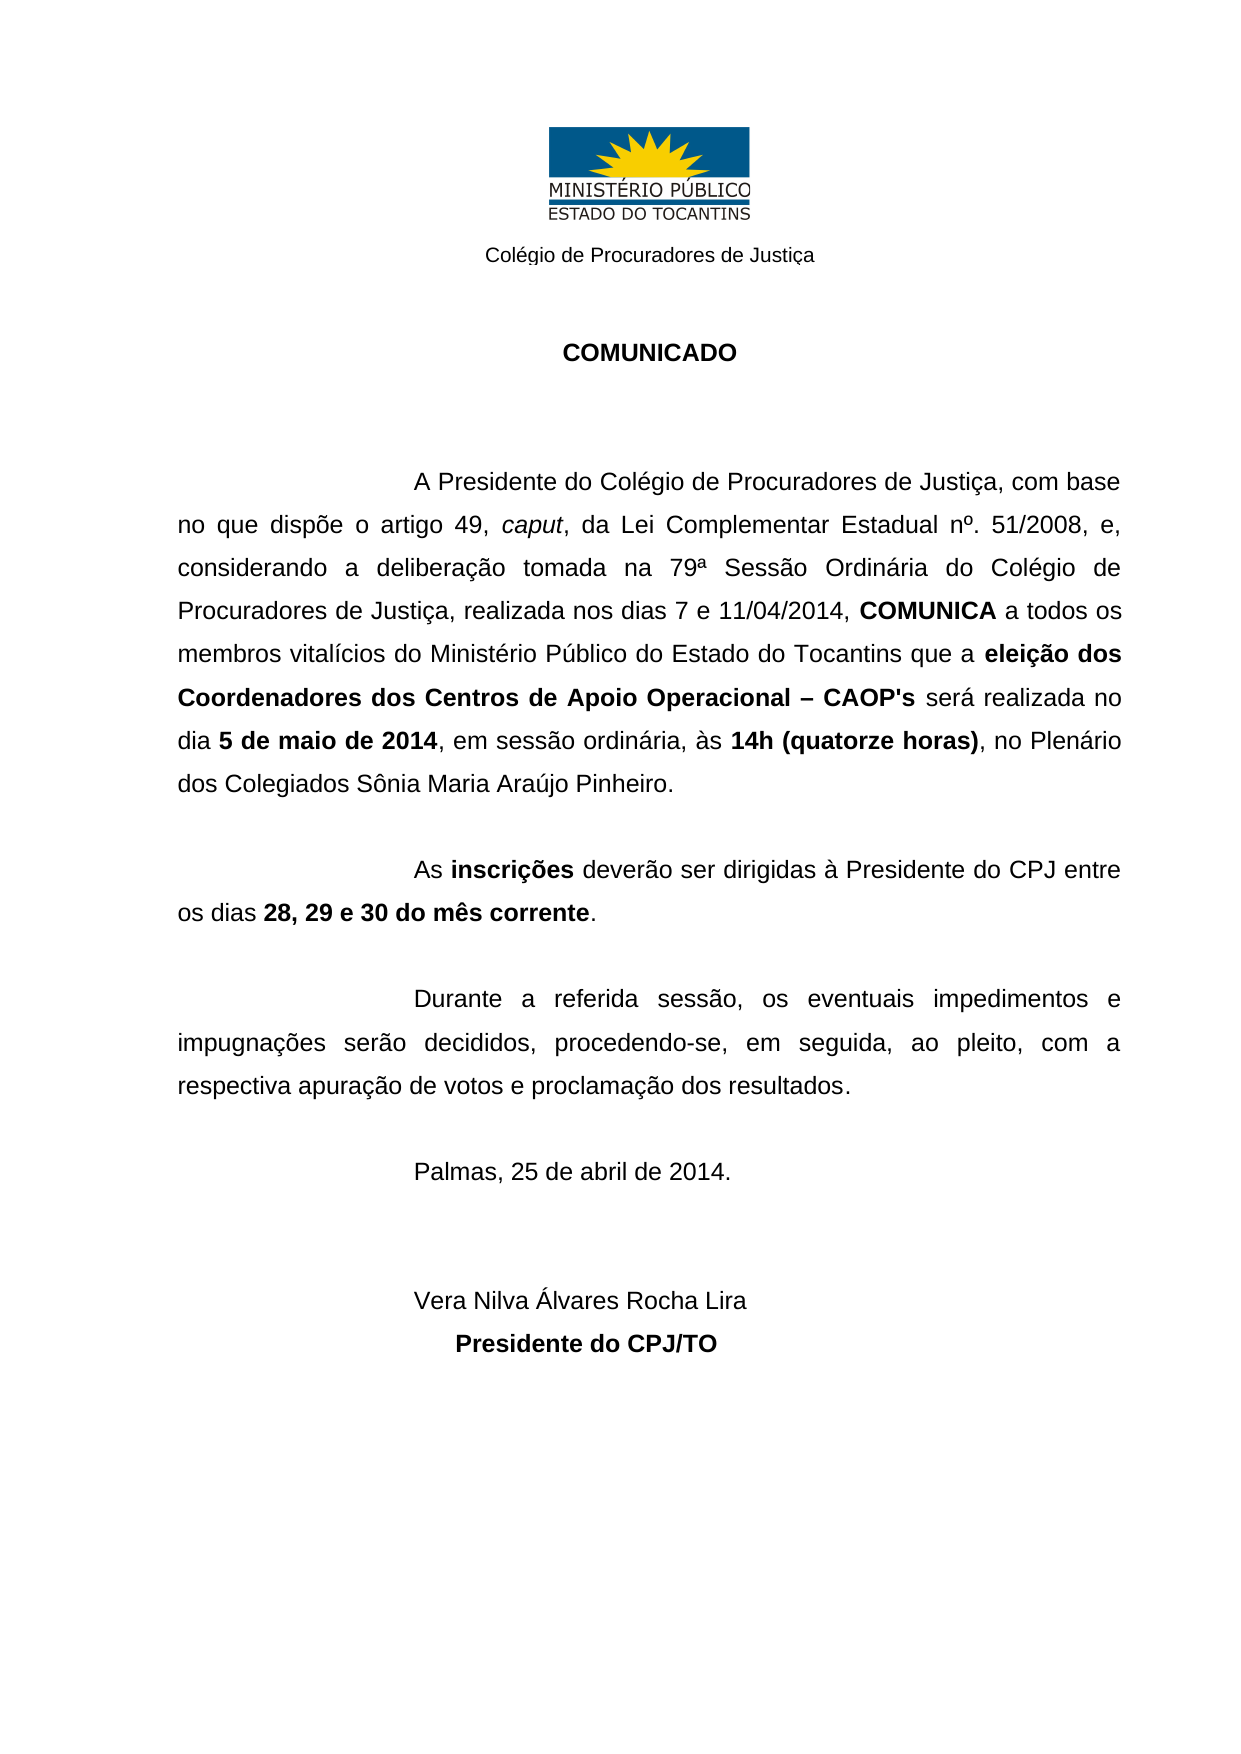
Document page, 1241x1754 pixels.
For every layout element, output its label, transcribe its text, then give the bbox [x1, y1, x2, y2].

picture [549, 127, 751, 220]
text As inscrições deverão ser dirigidas à Presidente do CPJ entre os dias 28, 29 e 30 do mês corrente. [177, 855, 1122, 927]
text Palmas, 25 de abril de 2014. [177, 1157, 1122, 1186]
text A Presidente do Colégio de Procuradores de Justiça, com base no que dispõe o artigo 49, caput, da Lei Complementar Estadual nº. 51/2008, e, considerando a deliberação tomada na 79ª Sessão Ordinária do Colégio de Procuradores de Justiça, realizada nos dias 7 e 11/04/2014, COMUNICA a todos os membros vitalícios do Ministério Público do Estado do Tocantins que a eleição dos Coordenadores dos Centros de Apoio Operacional – CAOP's será realizada no dia 5 de maio de 2014, em sessão ordinária, às 14h (quatorze horas), no Plenário dos Colegiados Sônia Maria Araújo Pinheiro. [177, 467, 1122, 797]
text Presidente do CPJ/TO [177, 1329, 1122, 1358]
text Vera Nilva Álvares Rocha Lira [177, 1286, 1122, 1315]
text Durante a referida sessão, os eventuais impedimentos e impugnações serão decididos, procedendo-se, em seguida, ao pleito, com a respectiva apuração de votos e proclamação dos resultados. [177, 984, 1122, 1099]
text COMUNICADO [177, 337, 1122, 366]
